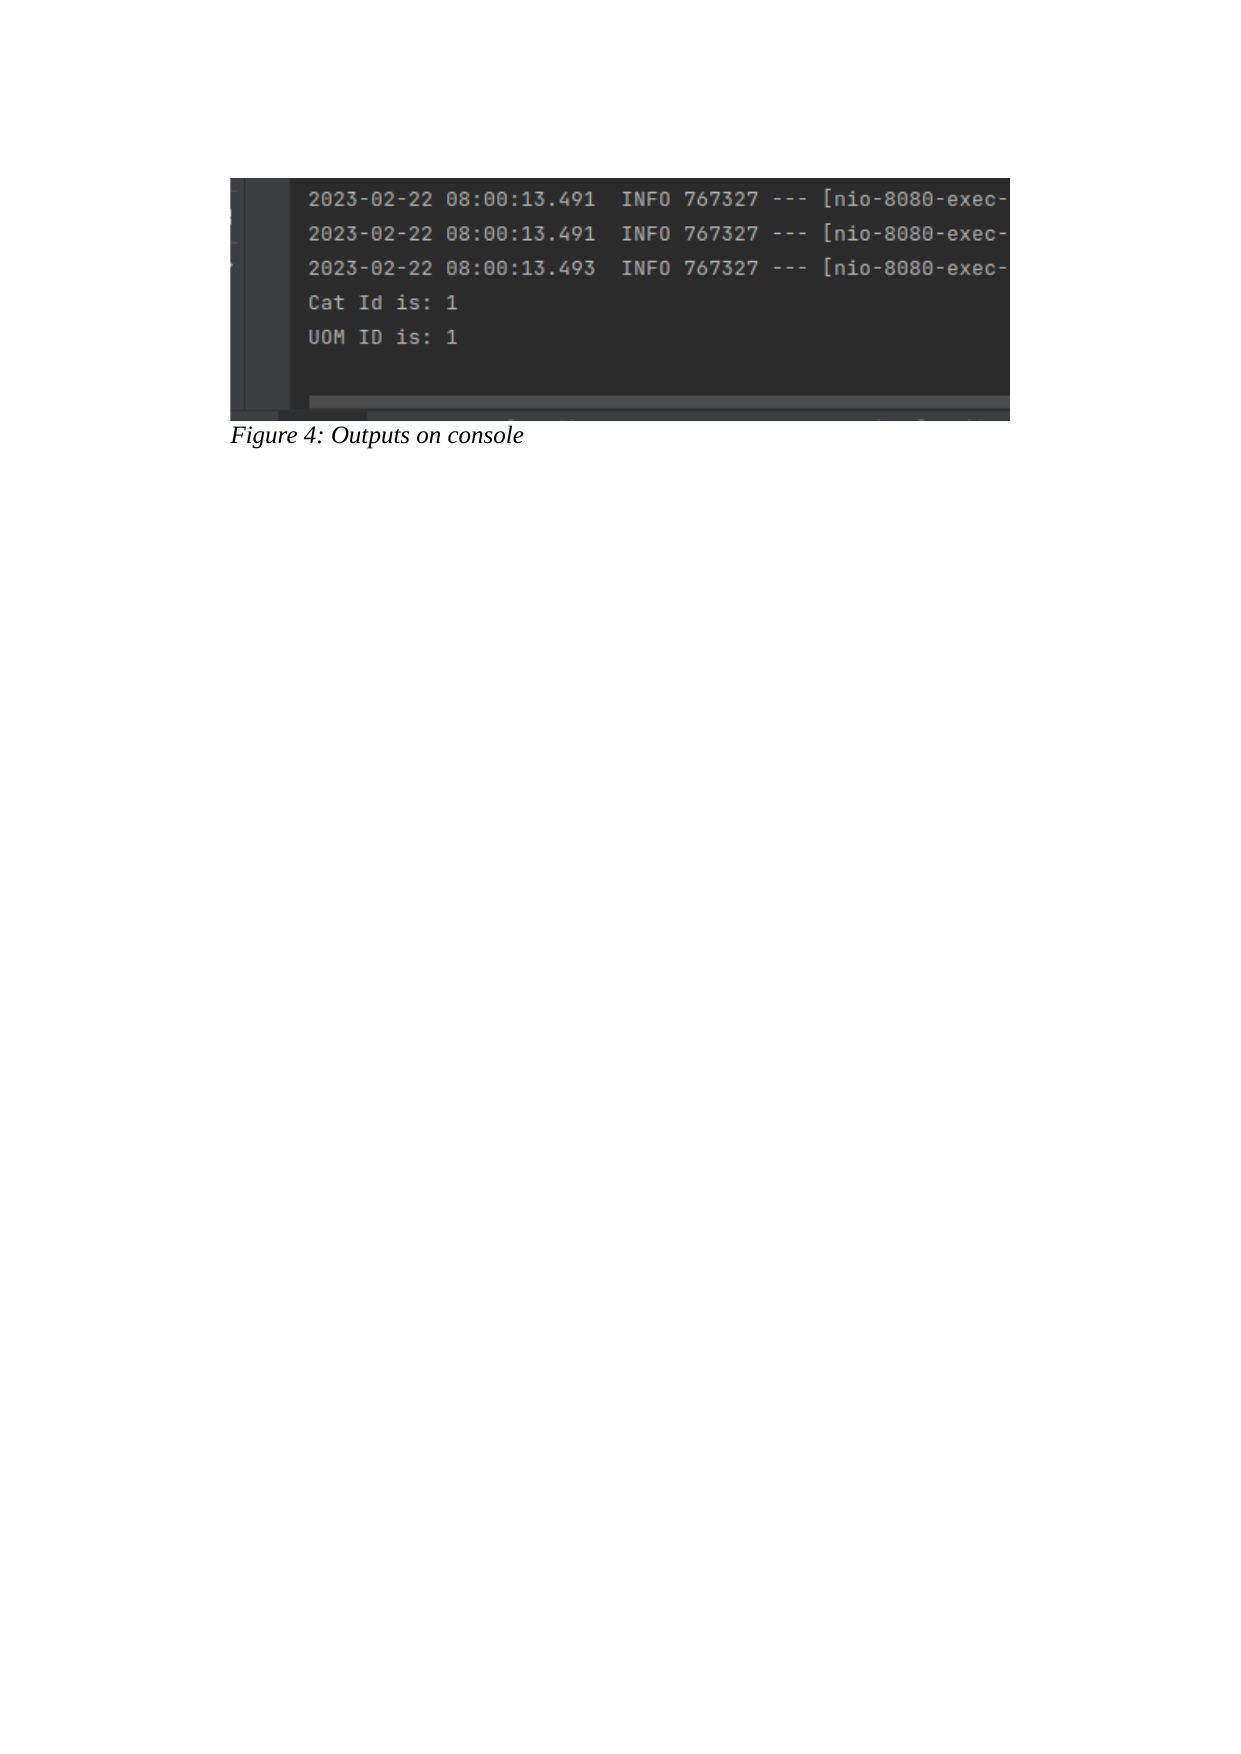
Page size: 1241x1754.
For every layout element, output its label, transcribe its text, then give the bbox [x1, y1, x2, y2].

text Figure 4: Outputs on console [230, 421, 1010, 449]
picture [230, 178, 1010, 421]
